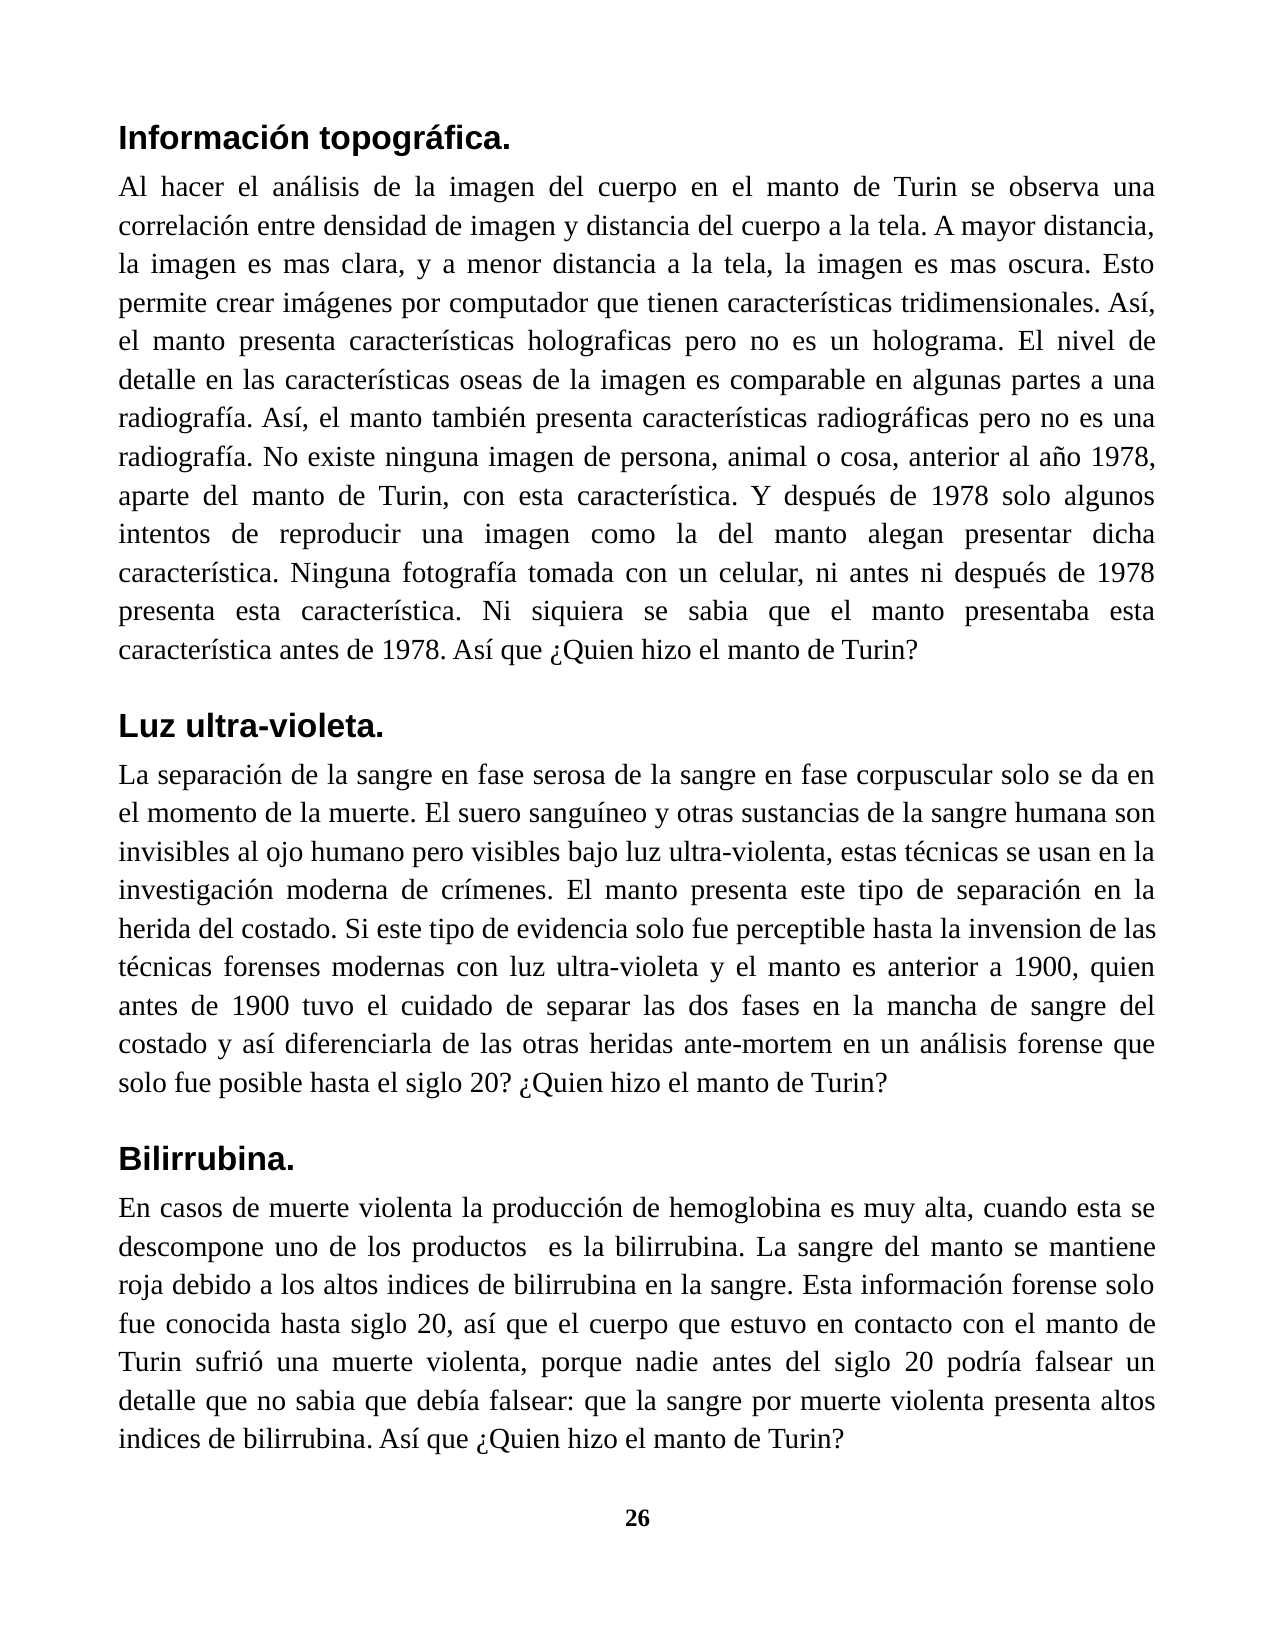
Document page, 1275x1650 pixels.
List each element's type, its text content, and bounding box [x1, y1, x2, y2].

text En casos de muerte violenta la producción de hemoglobina es muy alta, cuando esta se descompone uno de los productos es la bilirrubina. La sangre del manto se mantiene roja debido a los altos indices de bilirrubina en la sangre. Esta información forense solo fue conocida hasta siglo 20, así que el cuerpo que estuvo en contacto con el manto de Turin sufrió una muerte violenta, porque nadie antes del siglo 20 podría falsear un detalle que no sabia que debía falsear: que la sangre por muerte violenta presenta altos indices de bilirrubina. Así que ¿Quien hizo el manto de Turin? [118, 1190, 1157, 1455]
subtitle Bilirrubina. [118, 1139, 1157, 1178]
subtitle Luz ultra-violeta. [118, 706, 1157, 744]
text La separación de la sangre en fase serosa de la sangre en fase corpuscular solo se da en el momento de la muerte. El suero sanguíneo y otras sustancias de la sangre humana son invisibles al ojo humano pero visibles bajo luz ultra-violenta, estas técnicas se usan en la investigación moderna de crímenes. El manto presenta este tipo de separación en la herida del costado. Si este tipo de evidencia solo fue perceptible hasta la invension de las técnicas forenses modernas con luz ultra-violeta y el manto es anterior a 1900, quien antes de 1900 tuvo el cuidado de separar las dos fases en la mancha de sangre del costado y así diferenciarla de las otras heridas ante-mortem en un análisis forense que solo fue posible hasta el siglo 20? ¿Quien hizo el manto de Turin? [118, 757, 1157, 1099]
subtitle Información topográfica. [118, 118, 1157, 157]
text Al hacer el análisis de la imagen del cuerpo en el manto de Turin se observa una correlación entre densidad de imagen y distancia del cuerpo a la tela. A mayor distancia, la imagen es mas clara, y a menor distancia a la tela, la imagen es mas oscura. Esto permite crear imágenes por computador que tienen características tridimensionales. Así, el manto presenta características holograficas pero no es un holograma. El nivel de detalle en las características oseas de la imagen es comparable en algunas partes a una radiografía. Así, el manto también presenta características radiográficas pero no es una radiografía. No existe ninguna imagen de persona, animal o cosa, anterior al año 1978, aparte del manto de Turin, con esta característica. Y después de 1978 solo algunos intentos de reproducir una imagen como la del manto alegan presentar dicha característica. Ninguna fotografía tomada con un celular, ni antes ni después de 1978 presenta esta característica. Ni siquiera se sabia que el manto presentaba esta característica antes de 1978. Así que ¿Quien hizo el manto de Turin? [118, 169, 1157, 665]
